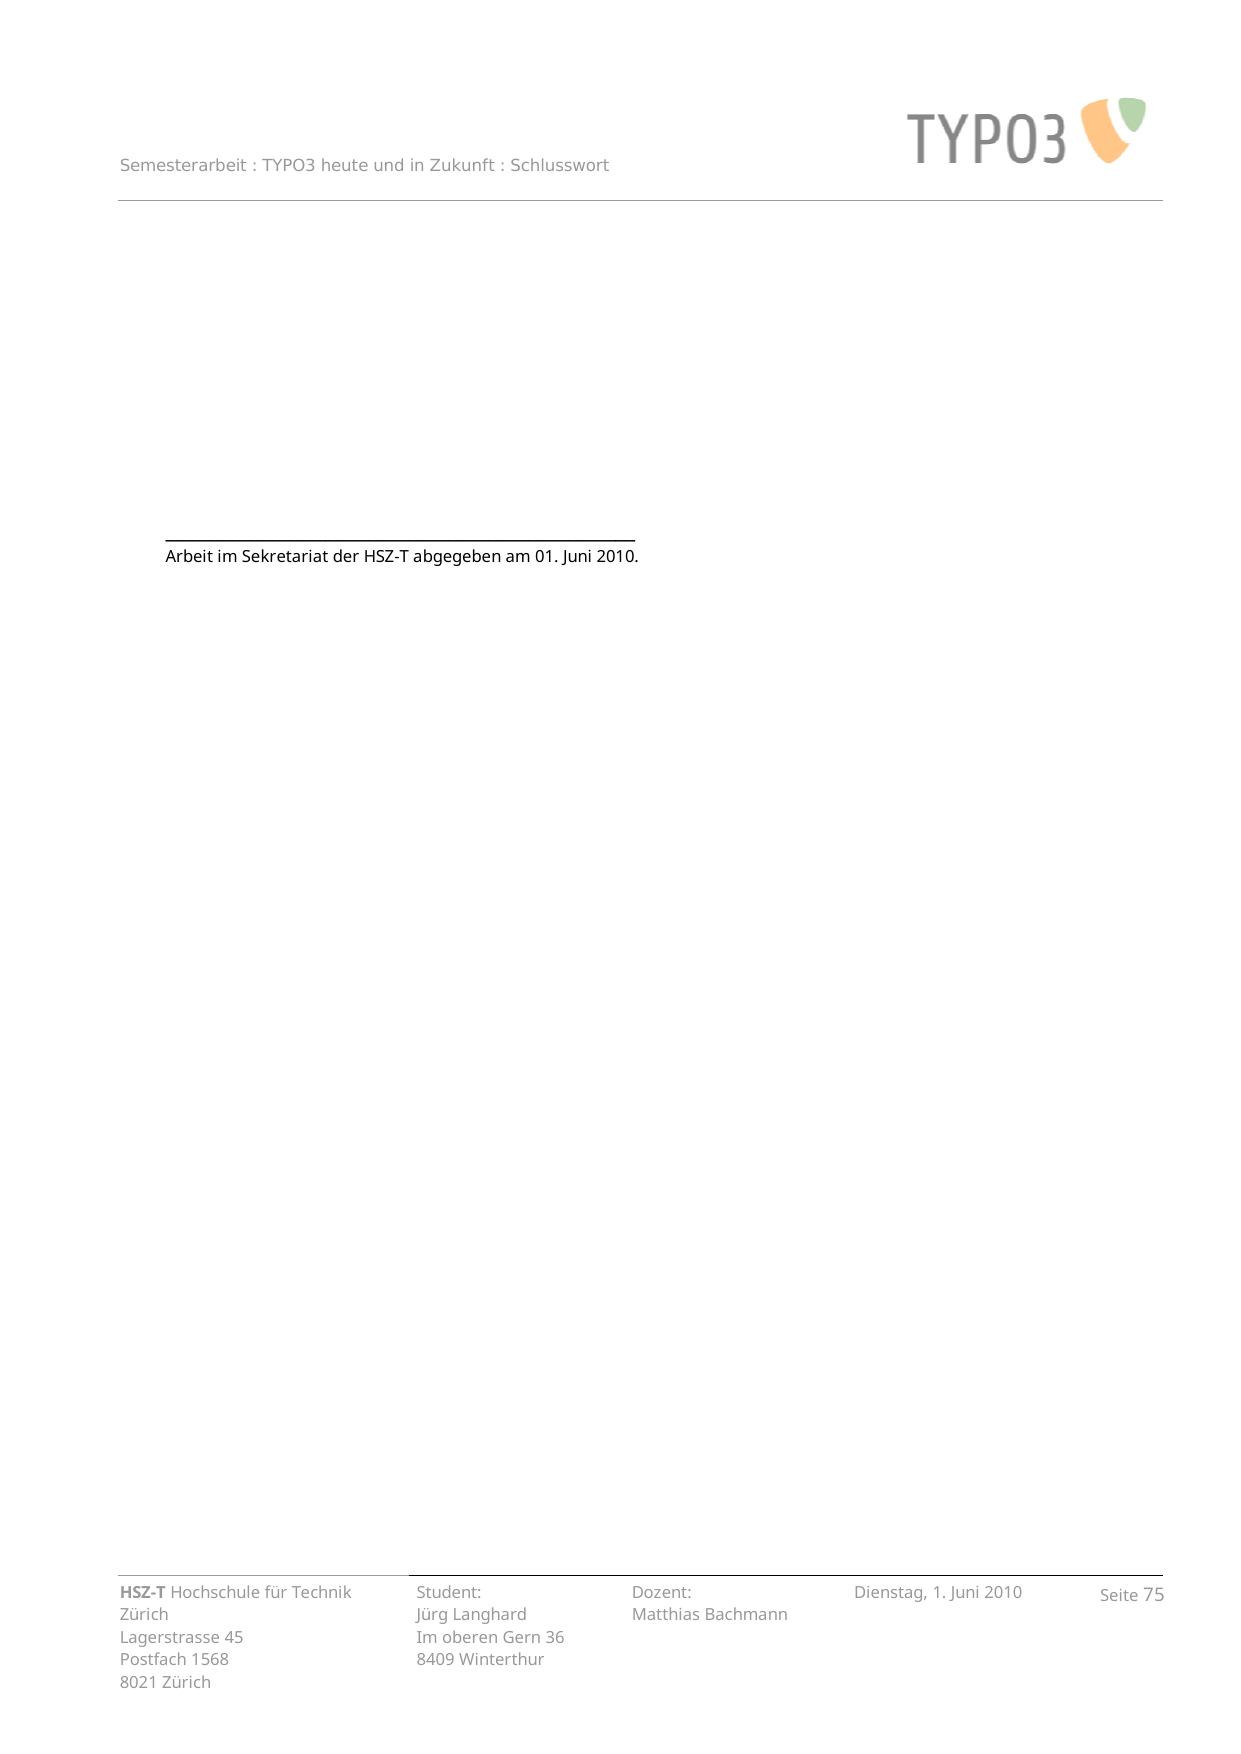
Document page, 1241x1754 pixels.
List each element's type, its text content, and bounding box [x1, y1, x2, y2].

picture [870, 65, 1149, 195]
text _______________________________________________ Arbeit im Sekretariat der HSZ-T abgegeben am 01. Juni 2010. [165, 514, 1163, 567]
